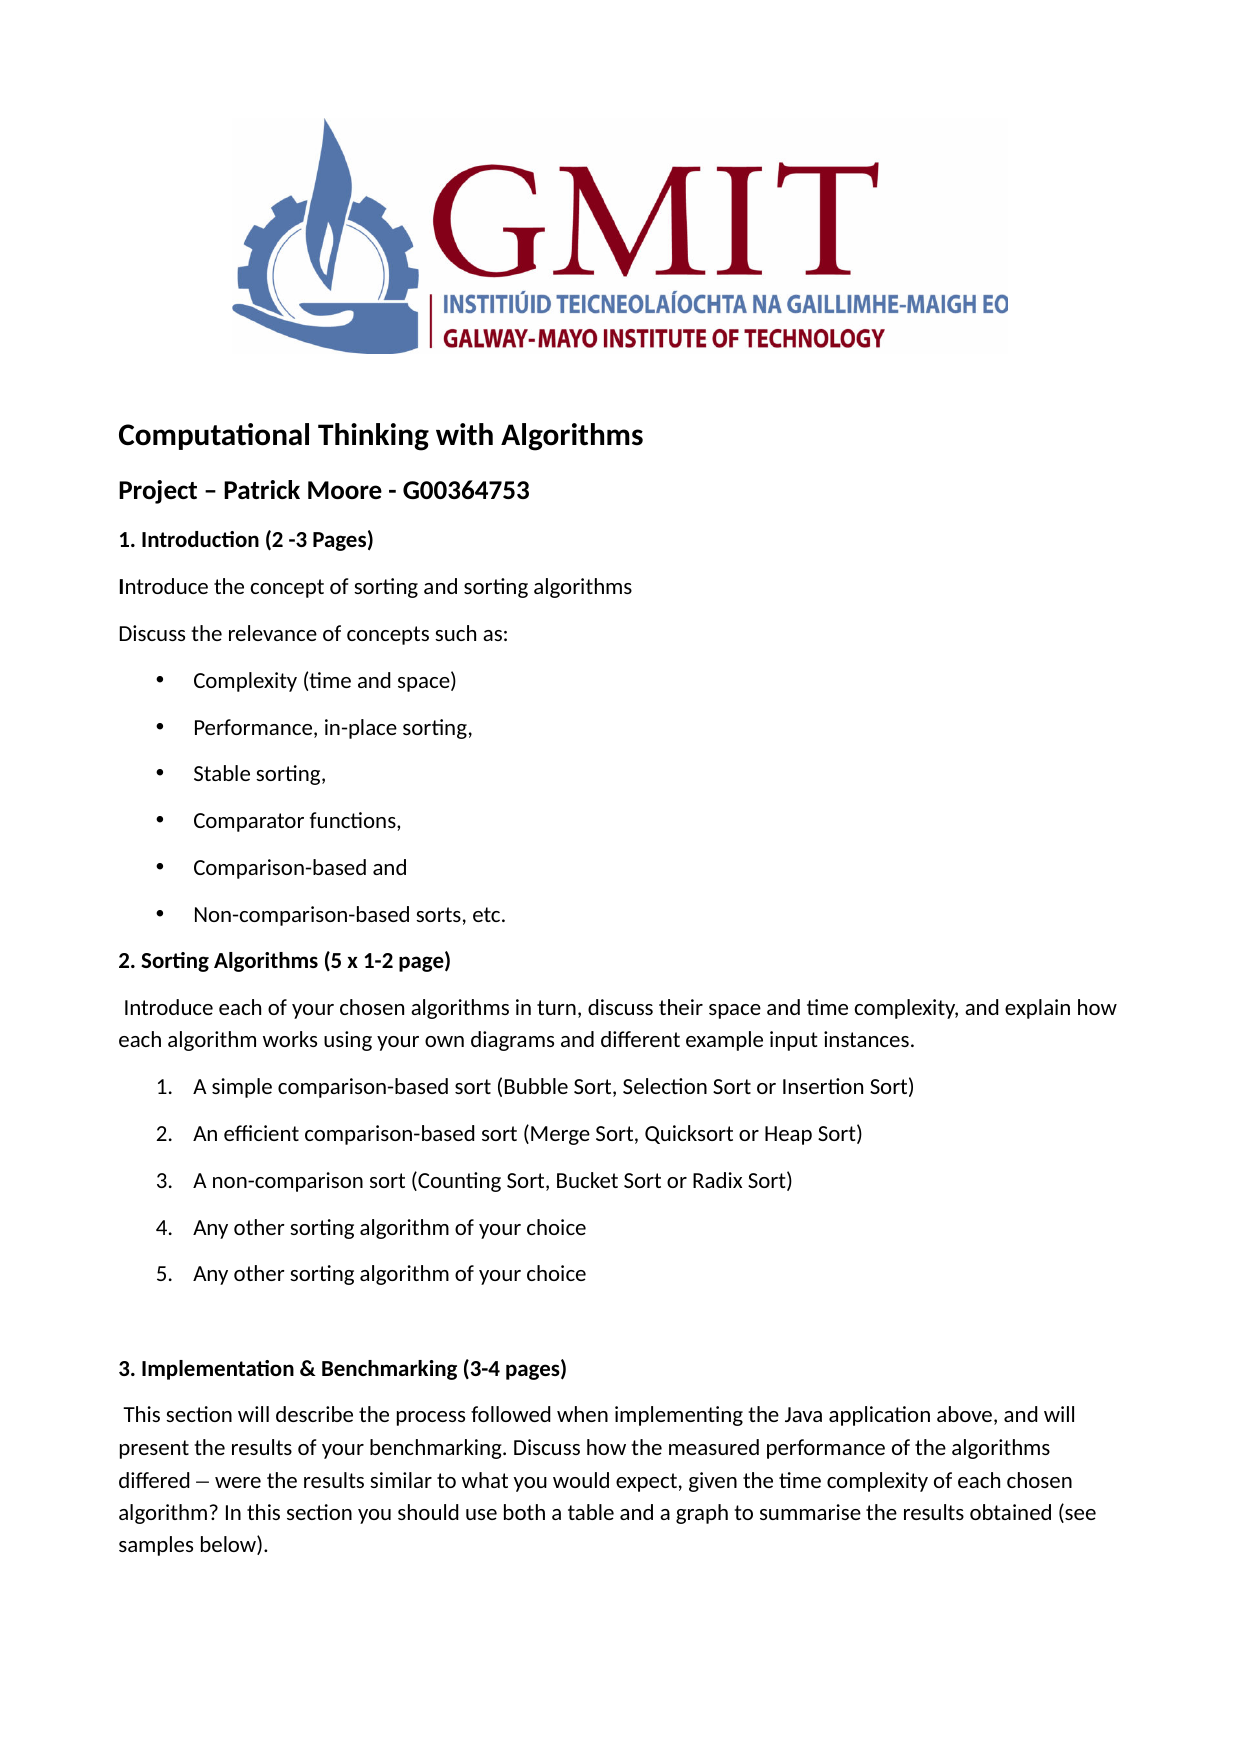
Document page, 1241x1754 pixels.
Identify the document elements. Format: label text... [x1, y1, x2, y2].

text This section will describe the process followed when implementing the Java application above, and will present the results of your benchmarking. Discuss how the measured performance of the algorithms differed – were the results similar to what you would expect, given the time complexity of each chosen algorithm? In this section you should use both a table and a graph to summarise the results obtained (see samples below). [118, 1401, 1122, 1558]
list Non-comparison-based sorts, etc. [156, 900, 1122, 928]
text 1. Introduction (2 -3 Pages) [118, 526, 1122, 554]
text Project – Patrick Moore - G00364753 [118, 473, 1122, 506]
list Any other sorting algorithm of your choice [156, 1259, 1122, 1287]
list Comparison-based and [156, 853, 1122, 881]
text 3. Implementation & Benchmarking (3-4 pages) [118, 1354, 1122, 1382]
list Complexity (time and space) [156, 666, 1122, 694]
text Computational Thinking with Algorithms [118, 415, 1122, 453]
list An efficient comparison-based sort (Merge Sort, Quicksort or Heap Sort) [156, 1119, 1122, 1147]
list Performance, in-place sorting, [156, 713, 1122, 741]
text 2. Sorting Algorithms (5 x 1-2 page) [118, 947, 1122, 974]
text Introduce the concept of sorting and sorting algorithms [118, 572, 1122, 600]
text Introduce each of your chosen algorithms in turn, discuss their space and time complexity, and explain how each algorithm works using your own diagrams and different example input instances. [118, 993, 1122, 1053]
picture [232, 118, 1008, 354]
list Any other sorting algorithm of your choice [156, 1213, 1122, 1241]
list A non-comparison sort (Counting Sort, Bucket Sort or Radix Sort) [156, 1166, 1122, 1194]
list Stable sorting, [156, 759, 1122, 787]
text Discuss the relevance of concepts such as: [118, 619, 1122, 647]
list A simple comparison-based sort (Bubble Sort, Selection Sort or Insertion Sort) [156, 1072, 1122, 1100]
list Comparator functions, [156, 806, 1122, 834]
